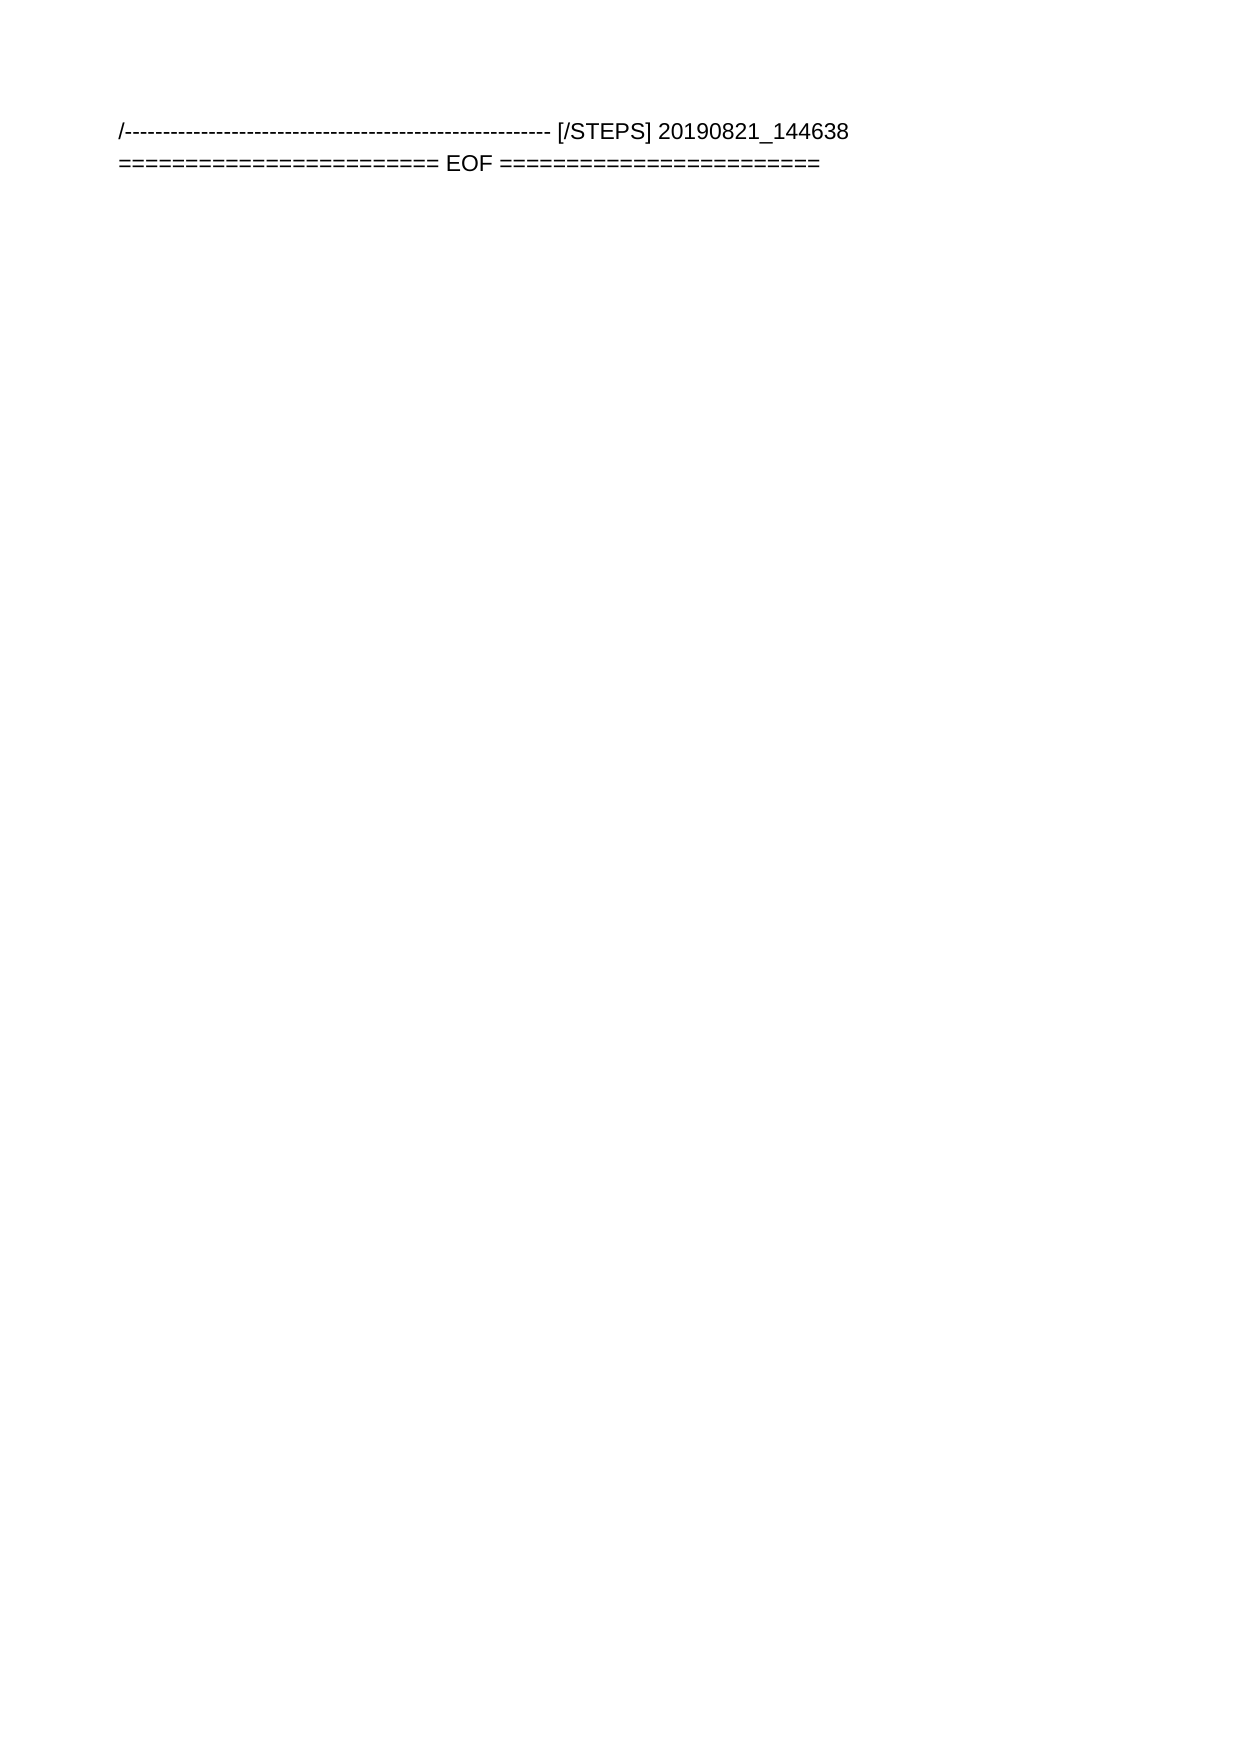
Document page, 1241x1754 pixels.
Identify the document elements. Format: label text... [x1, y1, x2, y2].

text ======================== EOF ======================== [118, 150, 1122, 176]
text /-------------------------------------------------------- [/STEPS] 20190821_144638 [118, 118, 1122, 144]
